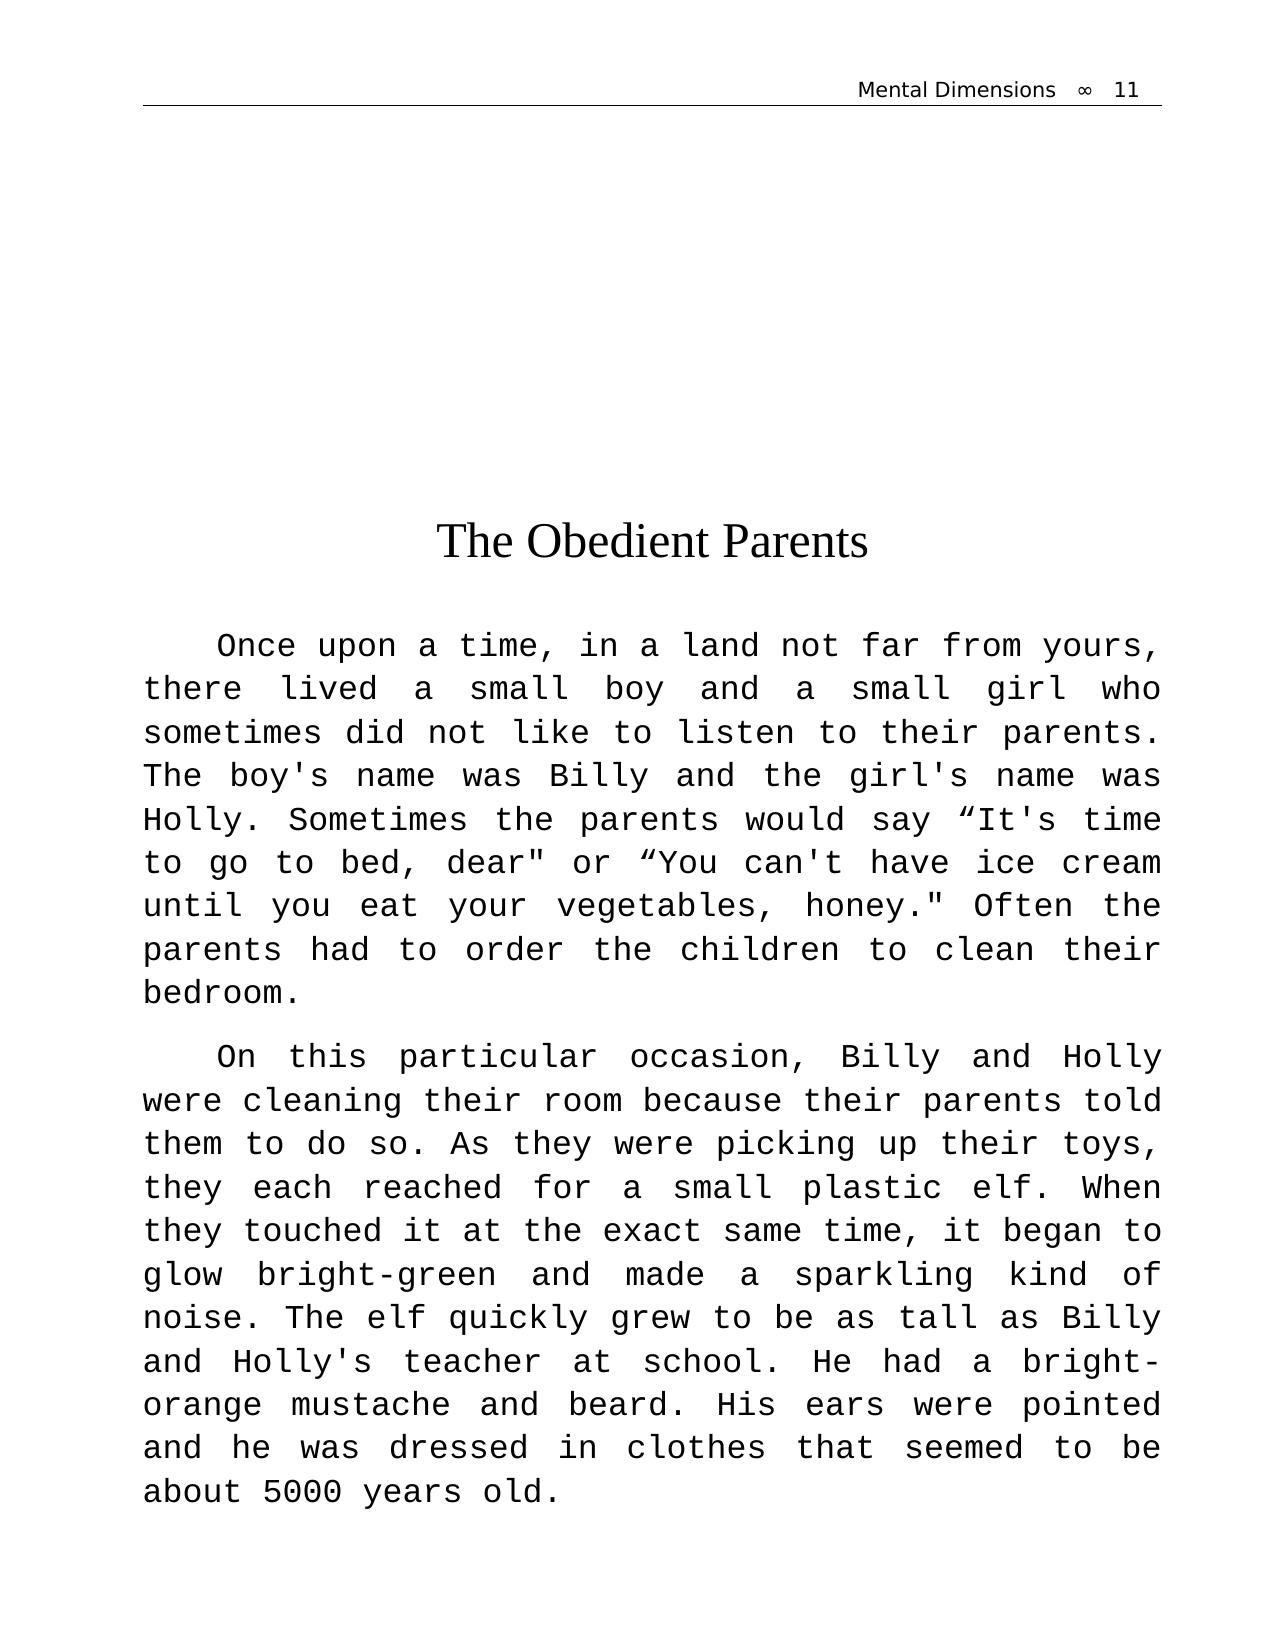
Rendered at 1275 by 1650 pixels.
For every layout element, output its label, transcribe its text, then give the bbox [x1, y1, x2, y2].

title The Obedient Parents [142, 511, 1162, 568]
text Once upon a time, in a land not far from yours, there lived a small boy and a small girl who sometimes did not like to listen to their parents. The boy's name was Billy and the girl's name was Holly. Sometimes the parents would say “It's time to go to bed, dear" or “You can't have ice cream until you eat your vegetables, honey." Often the parents had to order the children to clean their bedroom. [142, 628, 1162, 1014]
text On this particular occasion, Billy and Holly were cleaning their room because their parents told them to do so. As they were picking up their toys, they each reached for a small plastic elf. When they touched it at the exact same time, it began to glow bright-green and made a sparkling kind of noise. The elf quickly grew to be as tall as Billy and Holly's teacher at school. He had a bright-orange mustache and beard. His ears were pointed and he was dressed in clothes that seemed to be about 5000 years old. [142, 1040, 1162, 1512]
